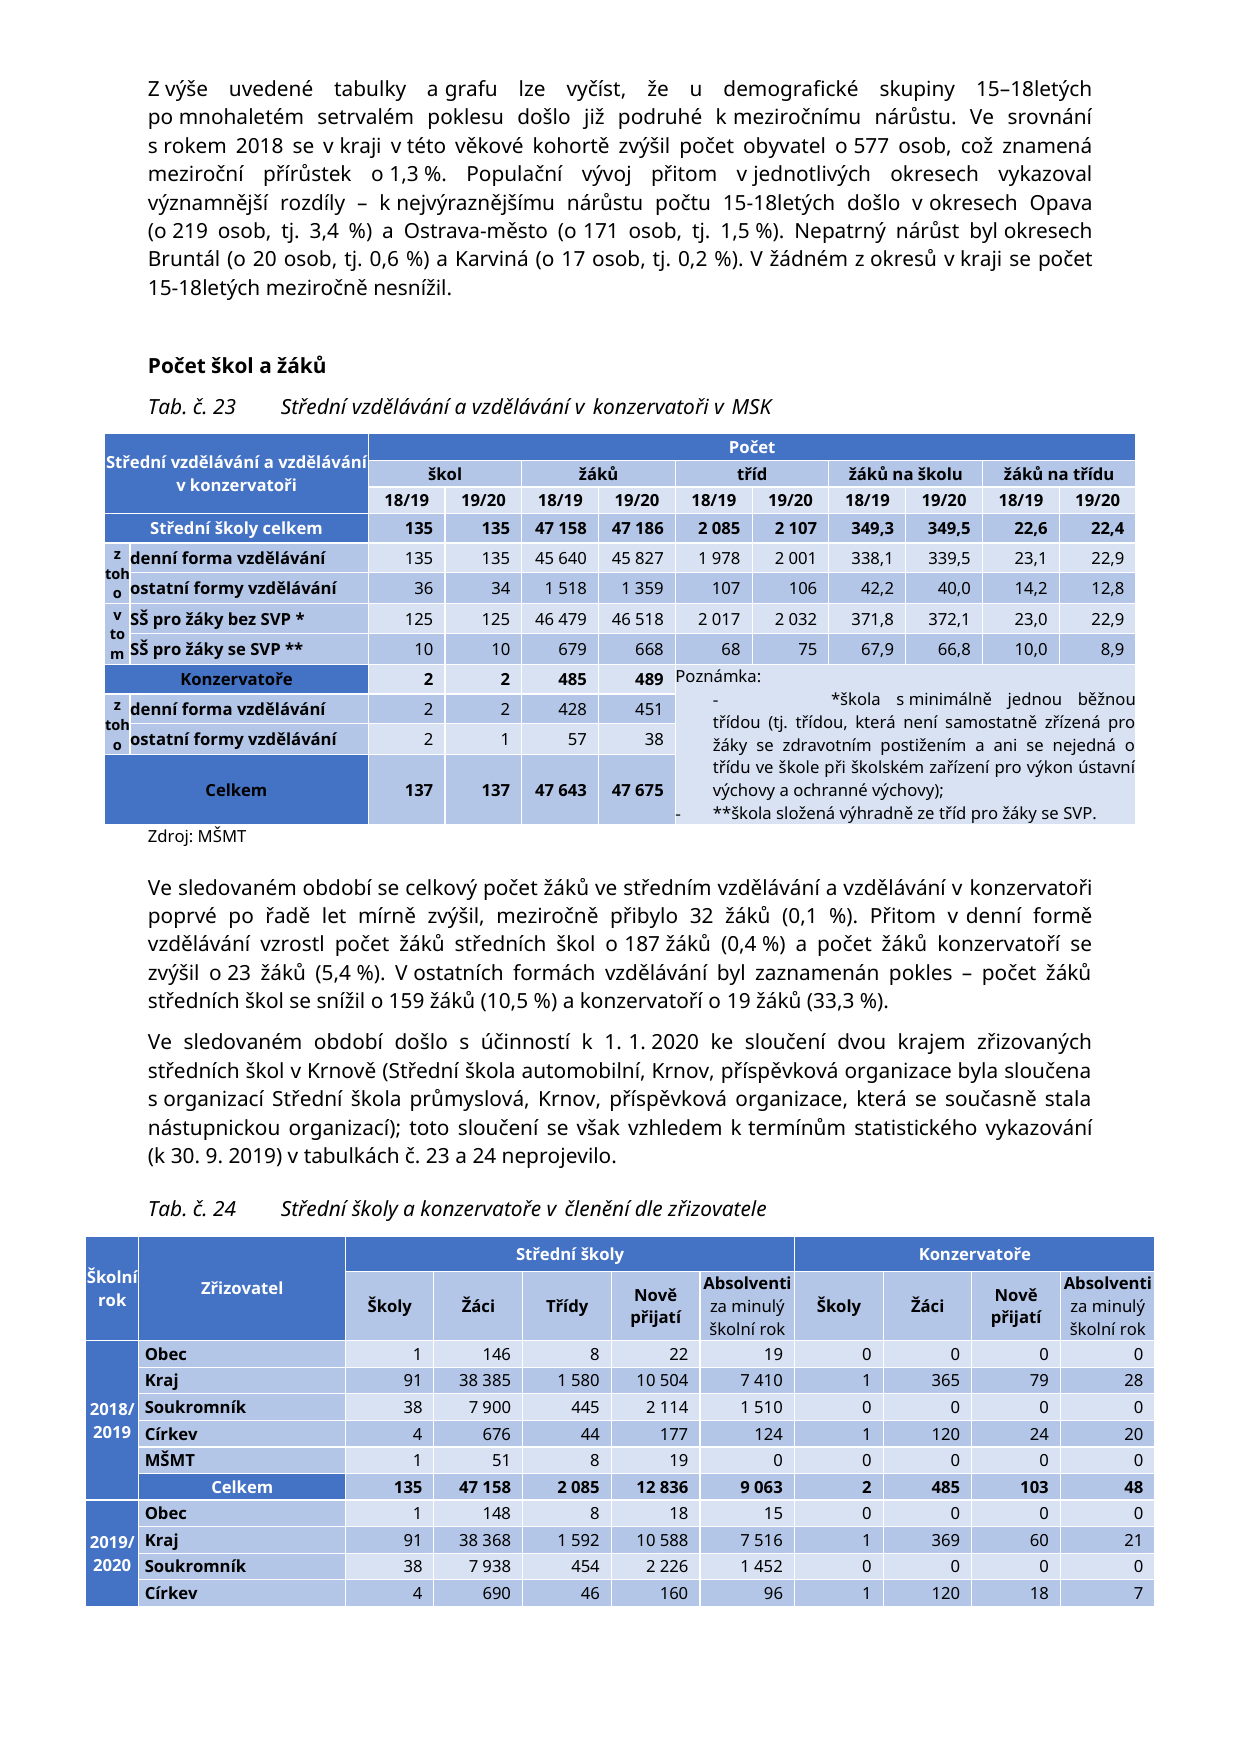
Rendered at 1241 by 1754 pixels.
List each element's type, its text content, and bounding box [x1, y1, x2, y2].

table_cell ostatní formy vzdělávání [131, 573, 368, 603]
table_cell Církev [139, 1421, 345, 1446]
table_cell 2 [446, 695, 521, 723]
table_cell 40,0 [906, 573, 982, 603]
table_cell 23,0 [983, 604, 1059, 633]
table_cell 24 [972, 1421, 1060, 1446]
table_cell 1 [346, 1501, 433, 1526]
table_cell ostatní formy vzdělávání [131, 724, 368, 754]
table_cell 120 [884, 1421, 971, 1446]
table_cell 10 588 [612, 1527, 699, 1553]
table_cell denní forma vzdělávání [131, 695, 368, 723]
table_cell 2018/2019 [86, 1341, 138, 1499]
table_cell 369 [884, 1527, 971, 1553]
text Z výše uvedené tabulky a grafu lze vyčíst, že u demografické skupiny 15–18letých po mnohaletém setrvalém poklesu došlo již podruhé k meziročnímu nárůstu. Ve srovnání s rokem 2018 se v kraji v této věkové kohortě zvýšil počet obyvatel o 577 osob, což znamená meziroční přírůstek o 1,3 %. Populační vývoj přitom v jednotlivých okresech vykazoval významnější rozdíly – k nejvýraznějšímu nárůstu počtu 15-18letých došlo v okresech Opava (o 219 osob, tj. 3,4 %) a Ostrava-město (o 171 osob, tj. 1,5 %). Nepatrný nárůst byl okresech Bruntál (o 20 osob, tj. 0,6 %) a Karviná (o 17 osob, tj. 0,2 %). V žádném z okresů v kraji se počet 15-18letých meziročně nesnížil. [148, 74, 1092, 301]
table_cell 47 186 [599, 514, 675, 542]
table_cell 22,9 [1060, 544, 1135, 572]
table_cell 45 827 [599, 544, 675, 572]
table_cell Nově přijatí [972, 1272, 1060, 1340]
table_cell 1 [795, 1527, 883, 1553]
table_cell Nově přijatí [612, 1272, 699, 1340]
table_cell 125 [446, 604, 521, 633]
table_cell 4 [346, 1580, 433, 1606]
table_cell 137 [369, 755, 444, 824]
table_cell Žáci [884, 1272, 971, 1340]
table_cell v tom [105, 604, 129, 664]
table_cell 10 [369, 634, 444, 664]
table_cell 107 [676, 573, 752, 603]
table_cell 7 [1061, 1580, 1154, 1606]
table_cell 0 [884, 1394, 971, 1420]
text Zdroj: MŠMT [148, 825, 1092, 848]
table_cell 57 [522, 724, 598, 754]
table_cell 2019/2020 [86, 1501, 138, 1606]
table_cell 679 [522, 634, 598, 664]
table_cell 1 978 [676, 544, 752, 572]
table_cell škol [369, 461, 521, 486]
table_cell 19/20 [599, 488, 675, 513]
table_cell Kraj [139, 1527, 345, 1553]
table_cell 2 032 [753, 604, 828, 633]
table_cell 28 [1061, 1368, 1154, 1393]
table_cell 148 [434, 1501, 522, 1526]
table_cell 2 085 [523, 1474, 611, 1499]
table_cell 668 [599, 634, 675, 664]
table_cell 0 [972, 1448, 1060, 1473]
table_cell 7 410 [701, 1368, 794, 1393]
table_cell 1 510 [701, 1394, 794, 1420]
table_cell 1 452 [701, 1554, 794, 1579]
table_cell 445 [523, 1394, 611, 1420]
table_cell 0 [884, 1501, 971, 1526]
table_cell MŠMT [139, 1448, 345, 1473]
table_cell 20 [1061, 1421, 1154, 1446]
table_cell 160 [612, 1580, 699, 1606]
table_cell 46 518 [599, 604, 675, 633]
table_cell 46 479 [522, 604, 598, 633]
table_cell 125 [369, 604, 444, 633]
table_cell 10,0 [983, 634, 1059, 664]
table_cell SŠ pro žáky bez SVP * [131, 604, 368, 633]
table_cell Školy [346, 1272, 433, 1340]
table_cell 19/20 [906, 488, 982, 513]
table_cell 0 [795, 1394, 883, 1420]
table_cell 106 [753, 573, 828, 603]
table_cell 0 [972, 1501, 1060, 1526]
table_cell 47 158 [434, 1474, 522, 1499]
table_cell 36 [369, 573, 444, 603]
table_cell 18/19 [829, 488, 905, 513]
table_cell 485 [522, 665, 598, 693]
table_cell 365 [884, 1368, 971, 1393]
table_cell 44 [523, 1421, 611, 1446]
table_cell 8 [523, 1501, 611, 1526]
table_cell 38 [346, 1394, 433, 1420]
table_cell 0 [1061, 1448, 1154, 1473]
table_cell 42,2 [829, 573, 905, 603]
table_cell 18/19 [369, 488, 444, 513]
table_cell 34 [446, 573, 521, 603]
table_cell 349,5 [906, 514, 982, 542]
table_cell 51 [434, 1448, 522, 1473]
table_cell 0 [795, 1448, 883, 1473]
table_cell 45 640 [522, 544, 598, 572]
table_cell 1 [795, 1368, 883, 1393]
table_cell 428 [522, 695, 598, 723]
table_cell Obec [139, 1341, 345, 1367]
table_cell 338,1 [829, 544, 905, 572]
table_cell SŠ pro žáky se SVP ** [131, 634, 368, 664]
table_cell 135 [369, 544, 444, 572]
table_cell Celkem [105, 755, 368, 824]
table_cell 21 [1061, 1527, 1154, 1553]
table_cell 135 [446, 544, 521, 572]
table_cell 10 504 [612, 1368, 699, 1393]
table_cell 137 [446, 755, 521, 824]
table_cell 23,1 [983, 544, 1059, 572]
table_cell 349,3 [829, 514, 905, 542]
table_cell 48 [1061, 1474, 1154, 1499]
table_cell 177 [612, 1421, 699, 1446]
table_cell 38 385 [434, 1368, 522, 1393]
table_cell 10 [446, 634, 521, 664]
table_cell 47 643 [522, 755, 598, 824]
table_cell 18/19 [676, 488, 752, 513]
list Střední vzdělávání a vzdělávání v konzervatoři v MSK [148, 392, 1092, 421]
table_cell 0 [1061, 1394, 1154, 1420]
table_cell 19 [701, 1341, 794, 1367]
table_cell 1 [346, 1341, 433, 1367]
text Ve sledovaném období se celkový počet žáků ve středním vzdělávání a vzdělávání v konzervatoři poprvé po řadě let mírně zvýšil, meziročně přibylo 32 žáků (0,1 %). Přitom v denní formě vzdělávání vzrostl počet žáků středních škol o 187 žáků (0,4 %) a počet žáků konzervatoří se zvýšil o 23 žáků (5,4 %). V ostatních formách vzdělávání byl zaznamenán pokles – počet žáků středních škol se snížil o 159 žáků (10,5 %) a konzervatoří o 19 žáků (33,3 %). [148, 873, 1092, 1015]
table_cell 676 [434, 1421, 522, 1446]
table_header Školní rok [86, 1237, 138, 1340]
table_cell 0 [972, 1394, 1060, 1420]
table_cell 8 [523, 1448, 611, 1473]
table_header Konzervatoře [795, 1237, 1154, 1271]
table_cell 124 [701, 1421, 794, 1446]
table_cell 339,5 [906, 544, 982, 572]
table_cell 0 [795, 1554, 883, 1579]
table_cell 2 107 [753, 514, 828, 542]
table_cell 14,2 [983, 573, 1059, 603]
table_header Střední vzdělávání a vzdělávání v konzervatoři [105, 434, 368, 513]
table_cell 0 [972, 1341, 1060, 1367]
table_cell 485 [884, 1474, 971, 1499]
table_cell 135 [446, 514, 521, 542]
table_cell Soukromník [139, 1554, 345, 1579]
table_cell 38 368 [434, 1527, 522, 1553]
table_cell 47 675 [599, 755, 675, 824]
table_cell 22,9 [1060, 604, 1135, 633]
table_cell 0 [701, 1448, 794, 1473]
table_cell 0 [1061, 1554, 1154, 1579]
table_cell žáků [522, 461, 675, 486]
table_cell 0 [1061, 1501, 1154, 1526]
table_cell 18/19 [983, 488, 1059, 513]
table_cell 19/20 [753, 488, 828, 513]
table_cell 1 [795, 1580, 883, 1606]
table_cell 120 [884, 1580, 971, 1606]
table_cell 75 [753, 634, 828, 664]
table_cell 18 [612, 1501, 699, 1526]
table_cell 0 [884, 1448, 971, 1473]
table_cell Třídy [523, 1272, 611, 1340]
table_cell 135 [346, 1474, 433, 1499]
table_cell 451 [599, 695, 675, 723]
table_cell 7 516 [701, 1527, 794, 1553]
table_cell 8 [523, 1341, 611, 1367]
table_cell 22 [612, 1341, 699, 1367]
text Počet škol a žáků [148, 351, 1092, 380]
table_cell 9 063 [701, 1474, 794, 1499]
table_cell 47 158 [522, 514, 598, 542]
table_cell 0 [884, 1554, 971, 1579]
table_cell 135 [369, 514, 444, 542]
table_cell 1 592 [523, 1527, 611, 1553]
table_cell 0 [795, 1501, 883, 1526]
table_cell Střední školy celkem [105, 514, 368, 542]
table_cell 15 [701, 1501, 794, 1526]
table_cell 2 [795, 1474, 883, 1499]
table_cell 19/20 [1060, 488, 1135, 513]
table_cell 38 [599, 724, 675, 754]
table_cell 2 [369, 665, 444, 693]
table_cell 454 [523, 1554, 611, 1579]
table_cell 103 [972, 1474, 1060, 1499]
table_cell 38 [346, 1554, 433, 1579]
table_cell 0 [795, 1341, 883, 1367]
table_cell 371,8 [829, 604, 905, 633]
table_cell denní forma vzdělávání [131, 544, 368, 572]
table_cell žáků na třídu [983, 461, 1135, 486]
table_cell Soukromník [139, 1394, 345, 1420]
table_cell 0 [972, 1554, 1060, 1579]
table_cell 22,6 [983, 514, 1059, 542]
table_cell 19/20 [446, 488, 521, 513]
table_cell 1 359 [599, 573, 675, 603]
table_cell 46 [523, 1580, 611, 1606]
table_cell z toho [105, 695, 129, 754]
table_cell 12,8 [1060, 573, 1135, 603]
table_cell 2 [446, 665, 521, 693]
table_cell 91 [346, 1527, 433, 1553]
table_cell 372,1 [906, 604, 982, 633]
table_cell 2 114 [612, 1394, 699, 1420]
table_cell 2 [369, 724, 444, 754]
table_cell 0 [884, 1341, 971, 1367]
text Ve sledovaném období došlo s účinností k 1. 1. 2020 ke sloučení dvou krajem zřizovaných středních škol v Krnově (Střední škola automobilní, Krnov, příspěvková organizace byla sloučena s organizací Střední škola průmyslová, Krnov, příspěvková organizace, která se současně stala nástupnickou organizací); toto sloučení se však vzhledem k termínům statistického vykazování (k 30. 9. 2019) v tabulkách č. 23 a 24 neprojevilo. [148, 1027, 1092, 1169]
table_header Počet [369, 434, 1135, 460]
table_cell 12 836 [612, 1474, 699, 1499]
table_cell Kraj [139, 1368, 345, 1393]
table_cell Školy [795, 1272, 883, 1340]
table_cell Poznámka: *škola s minimálně jednou běžnou třídou (tj. třídou, která není samostatně zřízená pro žáky se zdravotním postižením a ani se nejedná o třídu ve škole při školském zařízení pro výkon ústavní výchovy a ochranné výchovy); **škola složená výhradně ze tříd pro žáky se SVP. [676, 665, 1135, 824]
table_cell 146 [434, 1341, 522, 1367]
table_cell 60 [972, 1527, 1060, 1553]
table_cell 19 [612, 1448, 699, 1473]
table_cell z toho [105, 544, 129, 603]
table_cell Konzervatoře [105, 665, 368, 693]
table_cell Obec [139, 1501, 345, 1526]
table_cell 2 226 [612, 1554, 699, 1579]
table_cell 2 [369, 695, 444, 723]
table_cell 1 518 [522, 573, 598, 603]
table_cell 0 [1061, 1341, 1154, 1367]
table_cell Absolventi za minulý školní rok [701, 1272, 794, 1340]
table_cell 66,8 [906, 634, 982, 664]
table_cell 8,9 [1060, 634, 1135, 664]
table_cell Celkem [139, 1474, 345, 1499]
table_cell 1 [446, 724, 521, 754]
table_cell 18/19 [522, 488, 598, 513]
table_cell 2 017 [676, 604, 752, 633]
table_cell 91 [346, 1368, 433, 1393]
table_cell 7 938 [434, 1554, 522, 1579]
table_cell žáků na školu [829, 461, 982, 486]
table_cell 79 [972, 1368, 1060, 1393]
table_cell 22,4 [1060, 514, 1135, 542]
table_cell 489 [599, 665, 675, 693]
table_cell tříd [676, 461, 828, 486]
table_cell Absolventi za minulý školní rok [1061, 1272, 1154, 1340]
table_cell 690 [434, 1580, 522, 1606]
table_header Zřizovatel [139, 1237, 345, 1340]
table_cell Žáci [434, 1272, 522, 1340]
table_header Střední školy [346, 1237, 794, 1271]
list Střední školy a konzervatoře v členění dle zřizovatele [148, 1194, 1092, 1223]
table_cell 1 580 [523, 1368, 611, 1393]
table_cell Církev [139, 1580, 345, 1606]
table_cell 2 085 [676, 514, 752, 542]
table_cell 96 [701, 1580, 794, 1606]
table_cell 4 [346, 1421, 433, 1446]
table_cell 2 001 [753, 544, 828, 572]
table_cell 1 [346, 1448, 433, 1473]
table_cell 18 [972, 1580, 1060, 1606]
table_cell 7 900 [434, 1394, 522, 1420]
table_cell 1 [795, 1421, 883, 1446]
table_cell 68 [676, 634, 752, 664]
table_cell 67,9 [829, 634, 905, 664]
